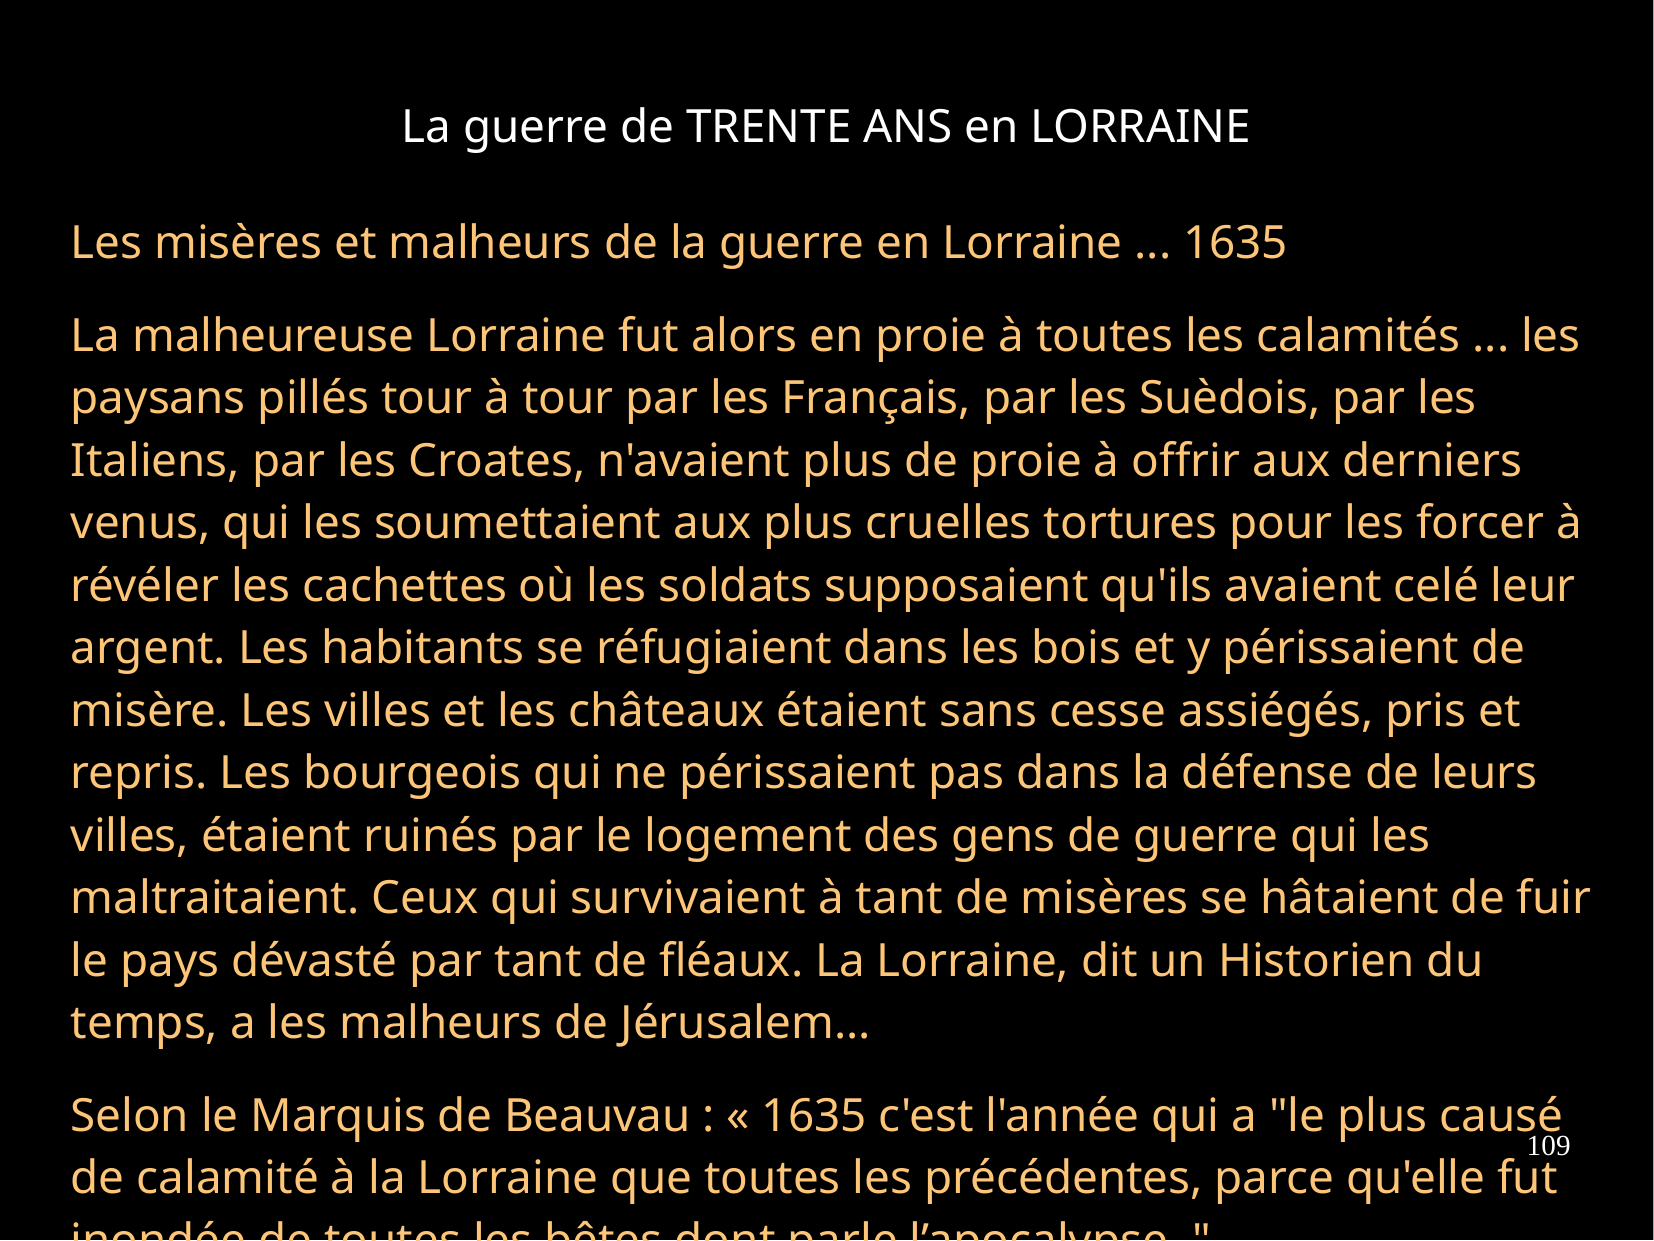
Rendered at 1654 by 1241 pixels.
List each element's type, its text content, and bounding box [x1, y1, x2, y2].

list Les misères et malheurs de la guerre en Lorraine ... 1635 La malheureuse Lorraine fut alors en proie à toutes les calamités ... les paysans pillés tour à tour par les Français, par les Suèdois, par les Italiens, par les Croates, n'avaient plus de proie à offrir aux derniers venus, qui les soumettaient aux plus cruelles tortures pour les forcer à révéler les cachettes où les soldats supposaient qu'ils avaient celé leur argent. Les habitants se réfugiaient dans les bois et y périssaient de misère. Les villes et les châteaux étaient sans cesse assiégés, pris et repris. Les bourgeois qui ne périssaient pas dans la défense de leurs villes, étaient ruinés par le logement des gens de guerre qui les maltraitaient. Ceux qui survivaient à tant de misères se hâtaient de fuir le pays dévasté par tant de fléaux. La Lorraine, dit un Historien du temps, a les malheurs de Jérusalem... Selon le Marquis de Beauvau : « 1635 c'est l'année qui a "le plus causé de calamité à la Lorraine que toutes les précédentes, parce qu'elle fut inondée de toutes les bêtes dont parle l’apocalypse.." [70, 25, 1595, 1241]
